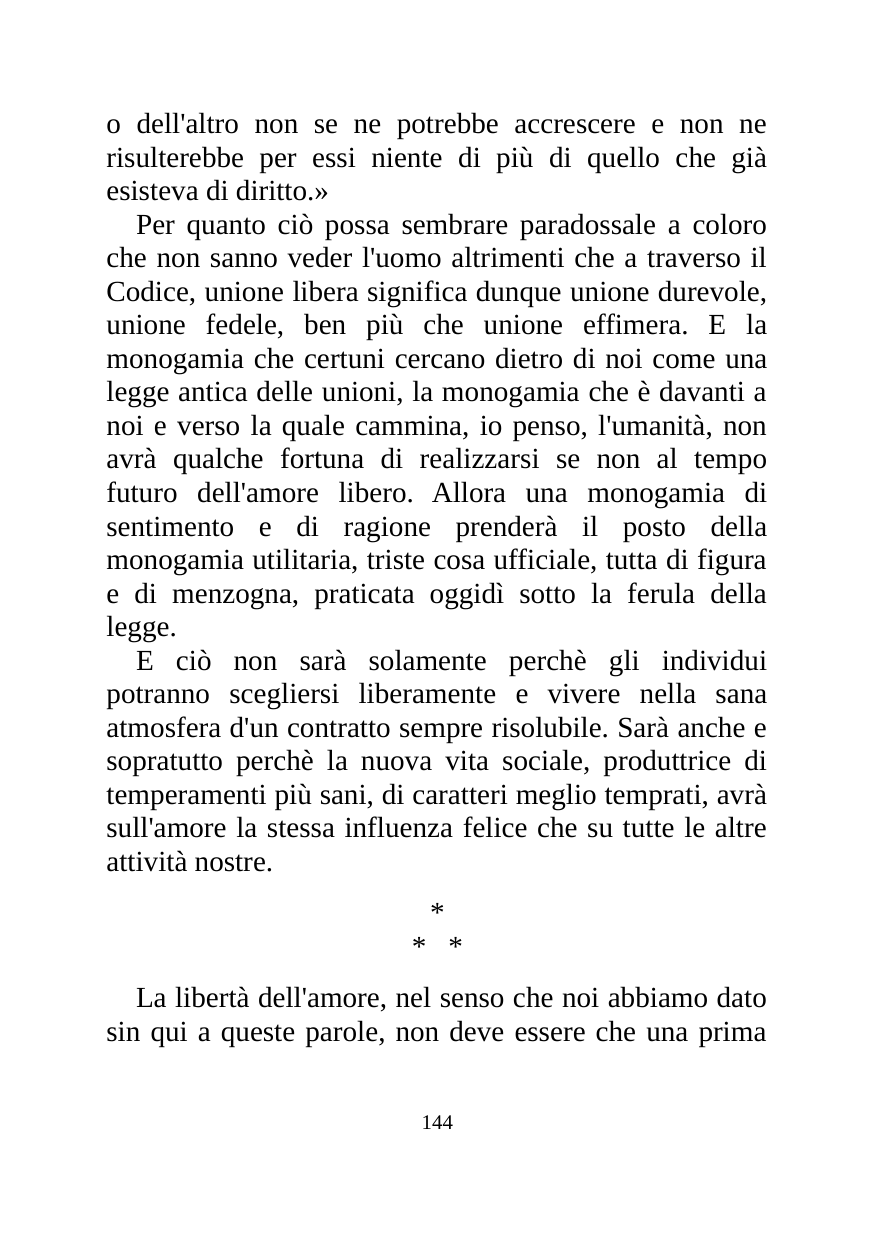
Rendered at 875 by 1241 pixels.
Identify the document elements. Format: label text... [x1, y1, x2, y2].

text * * * [106, 895, 768, 962]
text E ciò non sarà solamente perchè gli individui potranno scegliersi liberamente e vivere nella sana atmosfera d'un contratto sempre risolubile. Sarà anche e sopratutto perchè la nuova vita sociale, produttrice di temperamenti più sani, di caratteri meglio temprati, avrà sull'amore la stessa influenza felice che su tutte le altre attività nostre. [106, 643, 768, 878]
text La libertà dell'amore, nel senso che noi abbiamo dato sin qui a queste parole, non deve essere che una prima [106, 980, 768, 1047]
text Per quanto ciò possa sembrare paradossale a coloro che non sanno veder l'uomo altrimenti che a traverso il Codice, unione libera significa dunque unione durevole, unione fedele, ben più che unione effimera. E la monogamia che certuni cercano dietro di noi come una legge antica delle unioni, la monogamia che è davanti a noi e verso la quale cammina, io penso, l'umanità, non avrà qualche fortuna di realizzarsi se non al tempo futuro dell'amore libero. Allora una monogamia di sentimento e di ragione prenderà il posto della monogamia utilitaria, triste cosa ufficiale, tutta di figura e di menzogna, praticata oggidì sotto la ferula della legge. [106, 207, 768, 643]
text o dell'altro non se ne potrebbe accrescere e non ne risulterebbe per essi niente di più di quello che già esisteva di diritto.» [106, 106, 768, 207]
